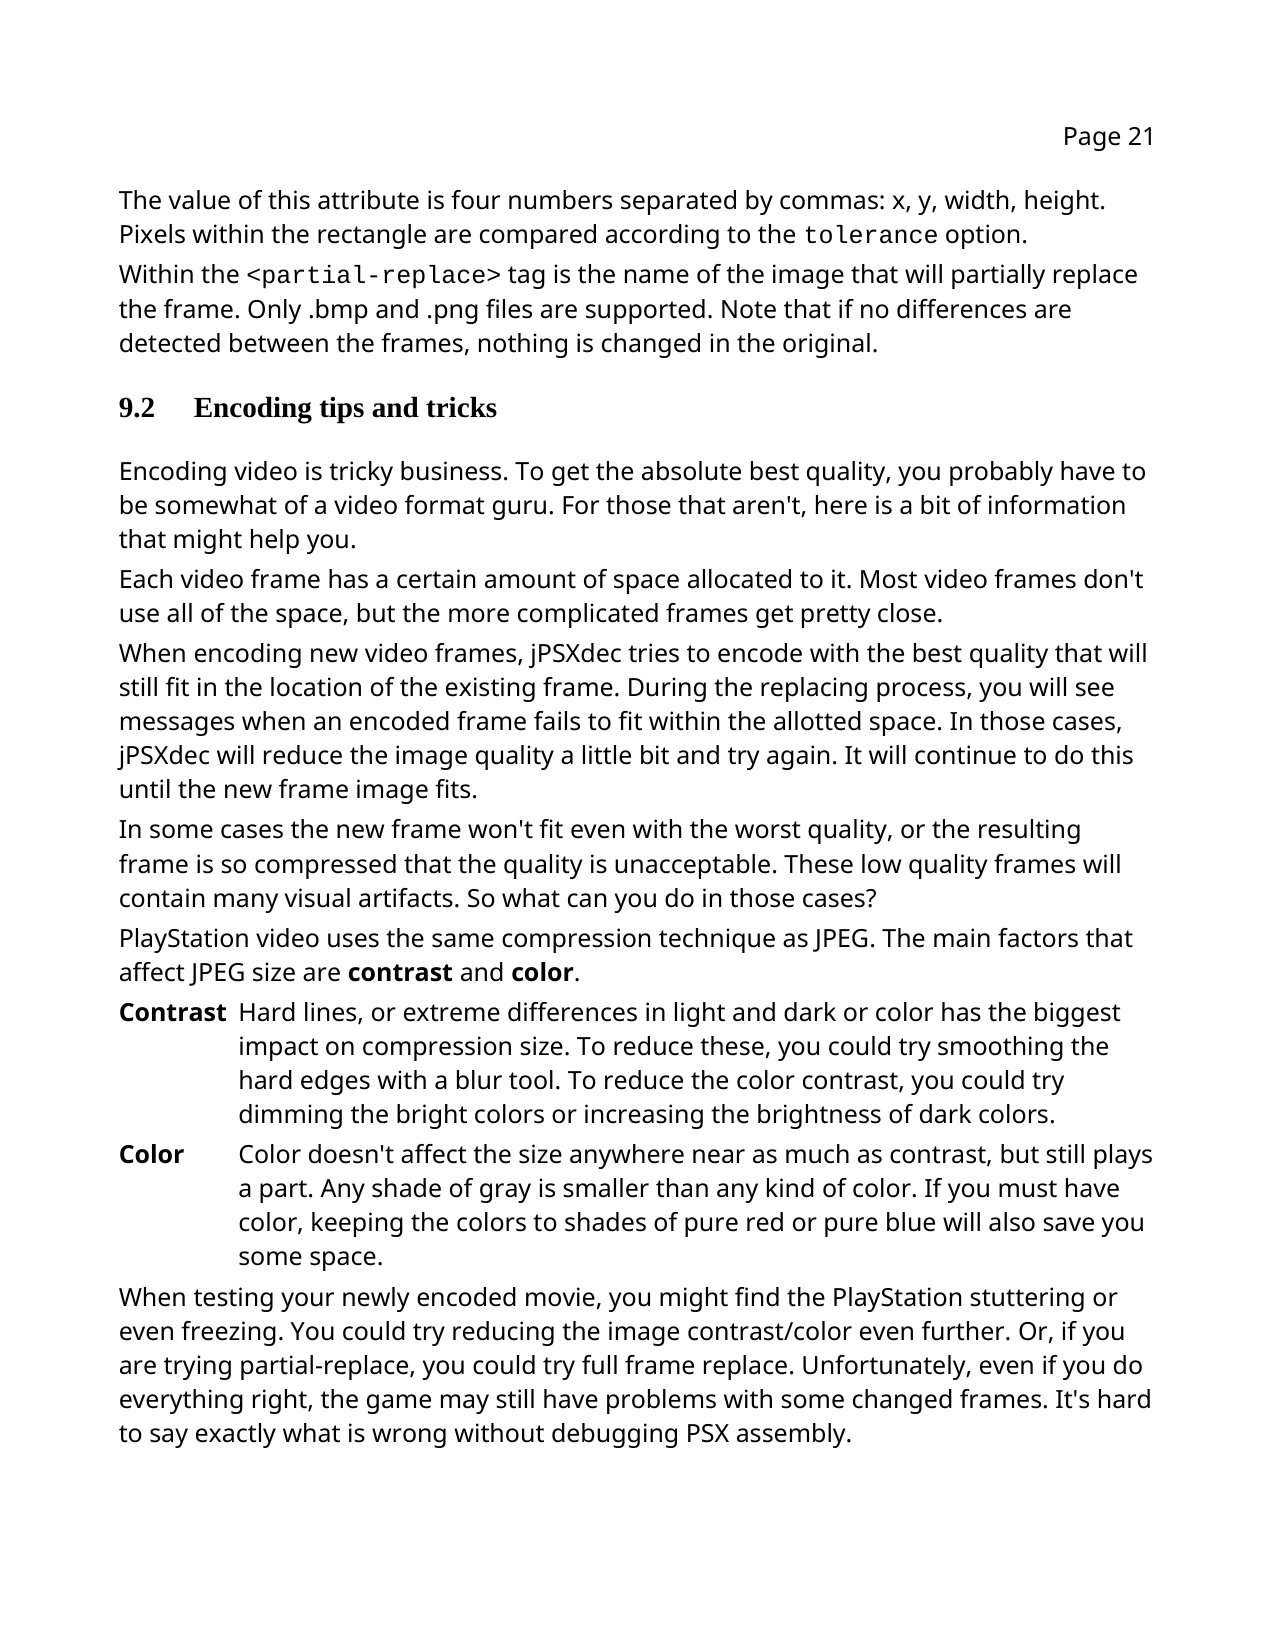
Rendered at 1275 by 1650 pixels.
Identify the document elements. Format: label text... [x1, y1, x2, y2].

text When encoding new video frames, jPSXdec tries to encode with the best quality that will still fit in the location of the existing frame. During the replacing process, you will see messages when an encoded frame fails to fit within the allotted space. In those cases, jPSXdec will reduce the image quality a little bit and try again. It will continue to do this until the new frame image fits. [118, 636, 1156, 806]
text PlayStation video uses the same compression technique as JPEG. The main factors that affect JPEG size are contrast and color. [118, 920, 1156, 988]
text The value of this attribute is four numbers separated by commas: x, y, width, height. Pixels within the rectangle are compared according to the tolerance option. [118, 183, 1156, 251]
text Encoding video is tricky business. To get the absolute best quality, you probably have to be somewhat of a video format guru. For those that aren't, here is a bit of information that might help you. [118, 453, 1156, 556]
text Contrast Hard lines, or extreme differences in light and dark or color has the biggest impact on compression size. To reduce these, you could try smoothing the hard edges with a blur tool. To reduce the color contrast, you could try dimming the bright colors or increasing the brightness of dark colors. [118, 994, 1156, 1131]
text When testing your newly encoded movie, you might find the PlayStation stuttering or even freezing. You could try reducing the image contrast/color even further. Or, if you are trying partial-replace, you could try full frame replace. Unfortunately, even if you do everything right, the game may still have problems with some changed frames. It's hard to say exactly what is wrong without debugging PSX assembly. [118, 1279, 1156, 1449]
text In some cases the new frame won't fit even with the worst quality, or the resulting frame is so compressed that the quality is unacceptable. These low quality frames will contain many visual artifacts. So what can you do in those cases? [118, 812, 1156, 914]
text Within the <partial-replace> tag is the name of the image that will partially replace the frame. Only .bmp and .png files are supported. Note that if no differences are detected between the frames, nothing is changed in the original. [118, 257, 1156, 359]
text Color Color doesn't affect the size anywhere near as much as contrast, but still plays a part. Any shade of gray is smaller than any kind of color. If you must have color, keeping the colors to shades of pure red or pure blue will also save you some space. [118, 1137, 1156, 1273]
text Each video frame has a certain amount of space allocated to it. Most video frames don't use all of the space, but the more complicated frames get pretty close. [118, 562, 1156, 630]
subtitle Encoding tips and tricks [118, 390, 1156, 424]
